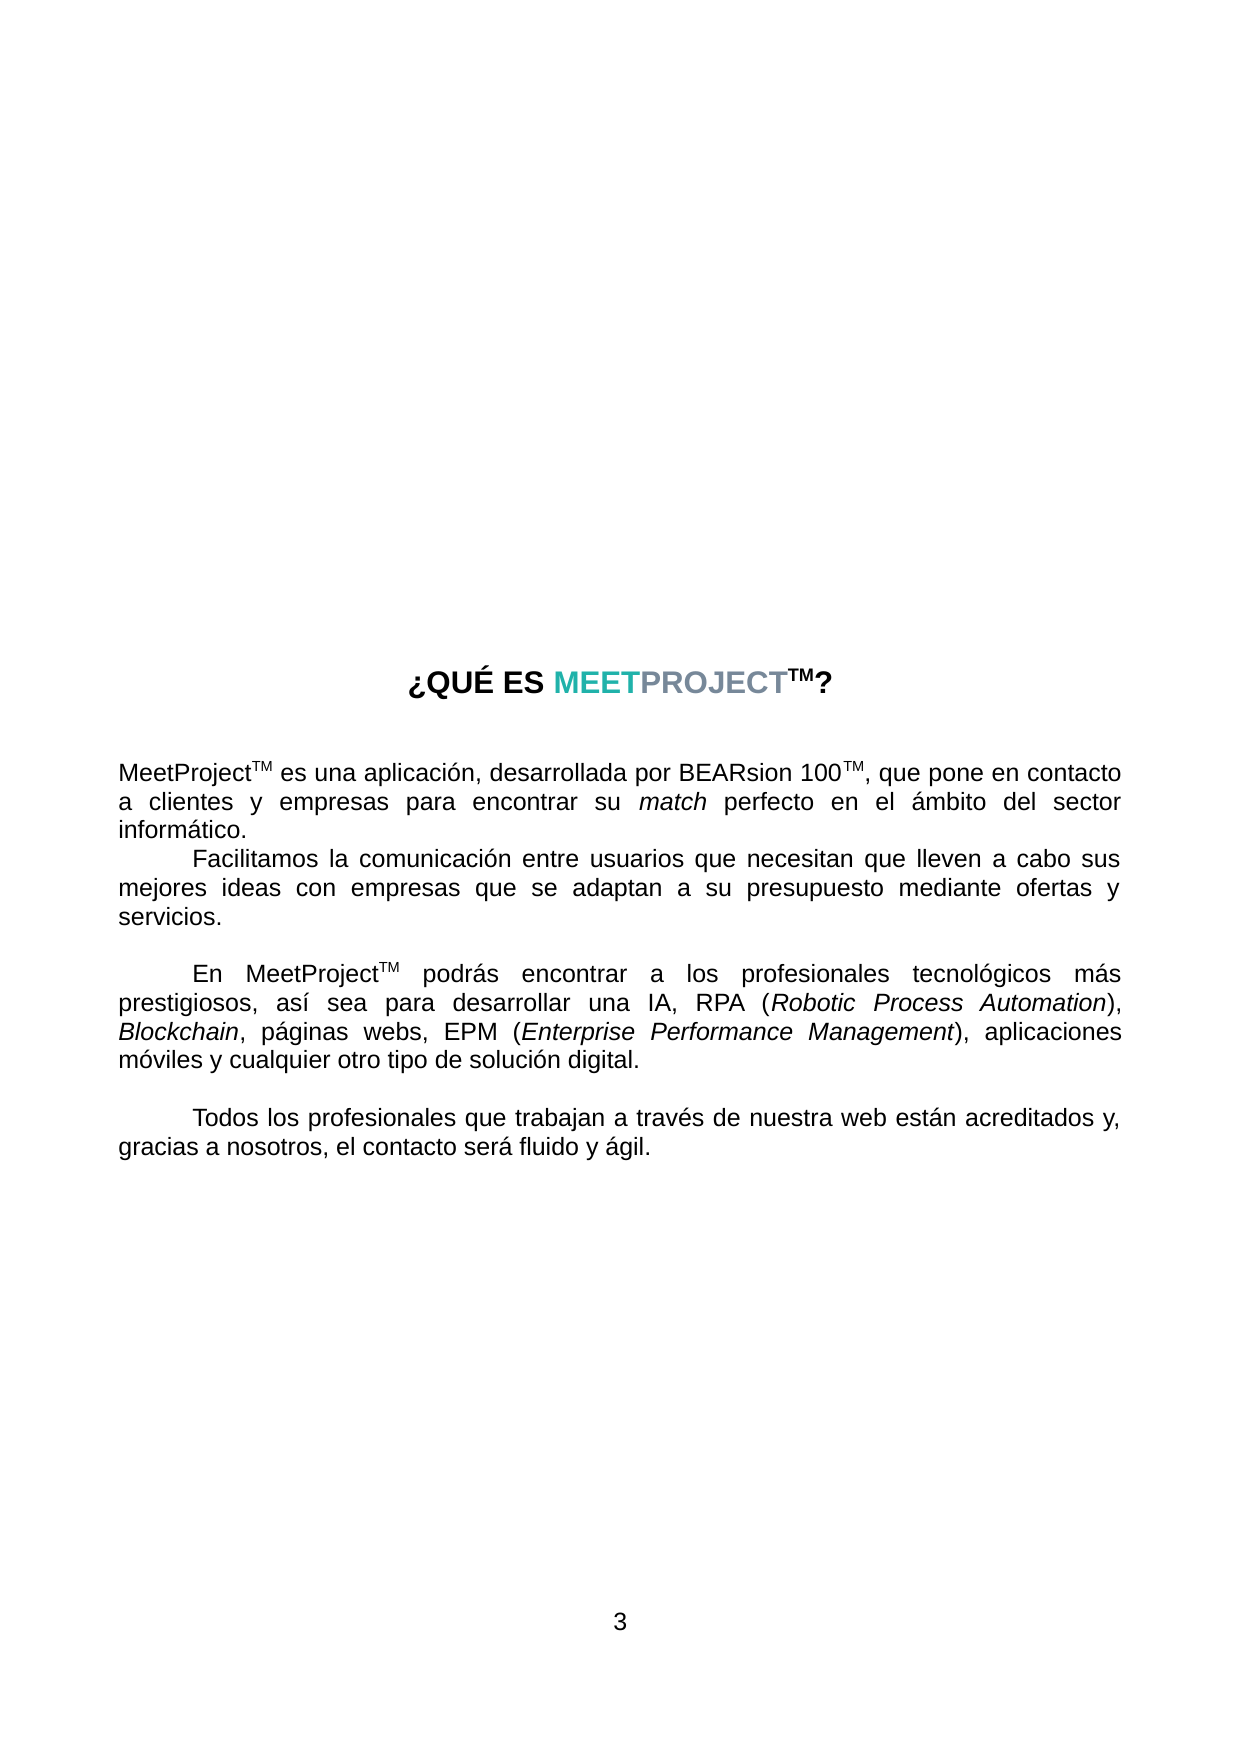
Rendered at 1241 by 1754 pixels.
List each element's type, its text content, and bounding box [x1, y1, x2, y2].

text En MeetProjectTM podrás encontrar a los profesionales tecnológicos más prestigiosos, así sea para desarrollar una IA, RPA (Robotic Process Automation), Blockchain, páginas webs, EPM (Enterprise Performance Management), aplicaciones móviles y cualquier otro tipo de solución digital. [118, 959, 1122, 1074]
text ¿QUÉ ES MEETPROJECTTM? [118, 664, 1122, 700]
text Facilitamos la comunicación entre usuarios que necesitan que lleven a cabo sus mejores ideas con empresas que se adaptan a su presupuesto mediante ofertas y servicios. [118, 844, 1122, 930]
text Todos los profesionales que trabajan a través de nuestra web están acreditados y, gracias a nosotros, el contacto será fluido y ágil. [118, 1103, 1122, 1160]
text MeetProjectTM es una aplicación, desarrollada por BEARsion 100TM, que pone en contacto a clientes y empresas para encontrar su match perfecto en el ámbito del sector informático. [118, 758, 1122, 844]
